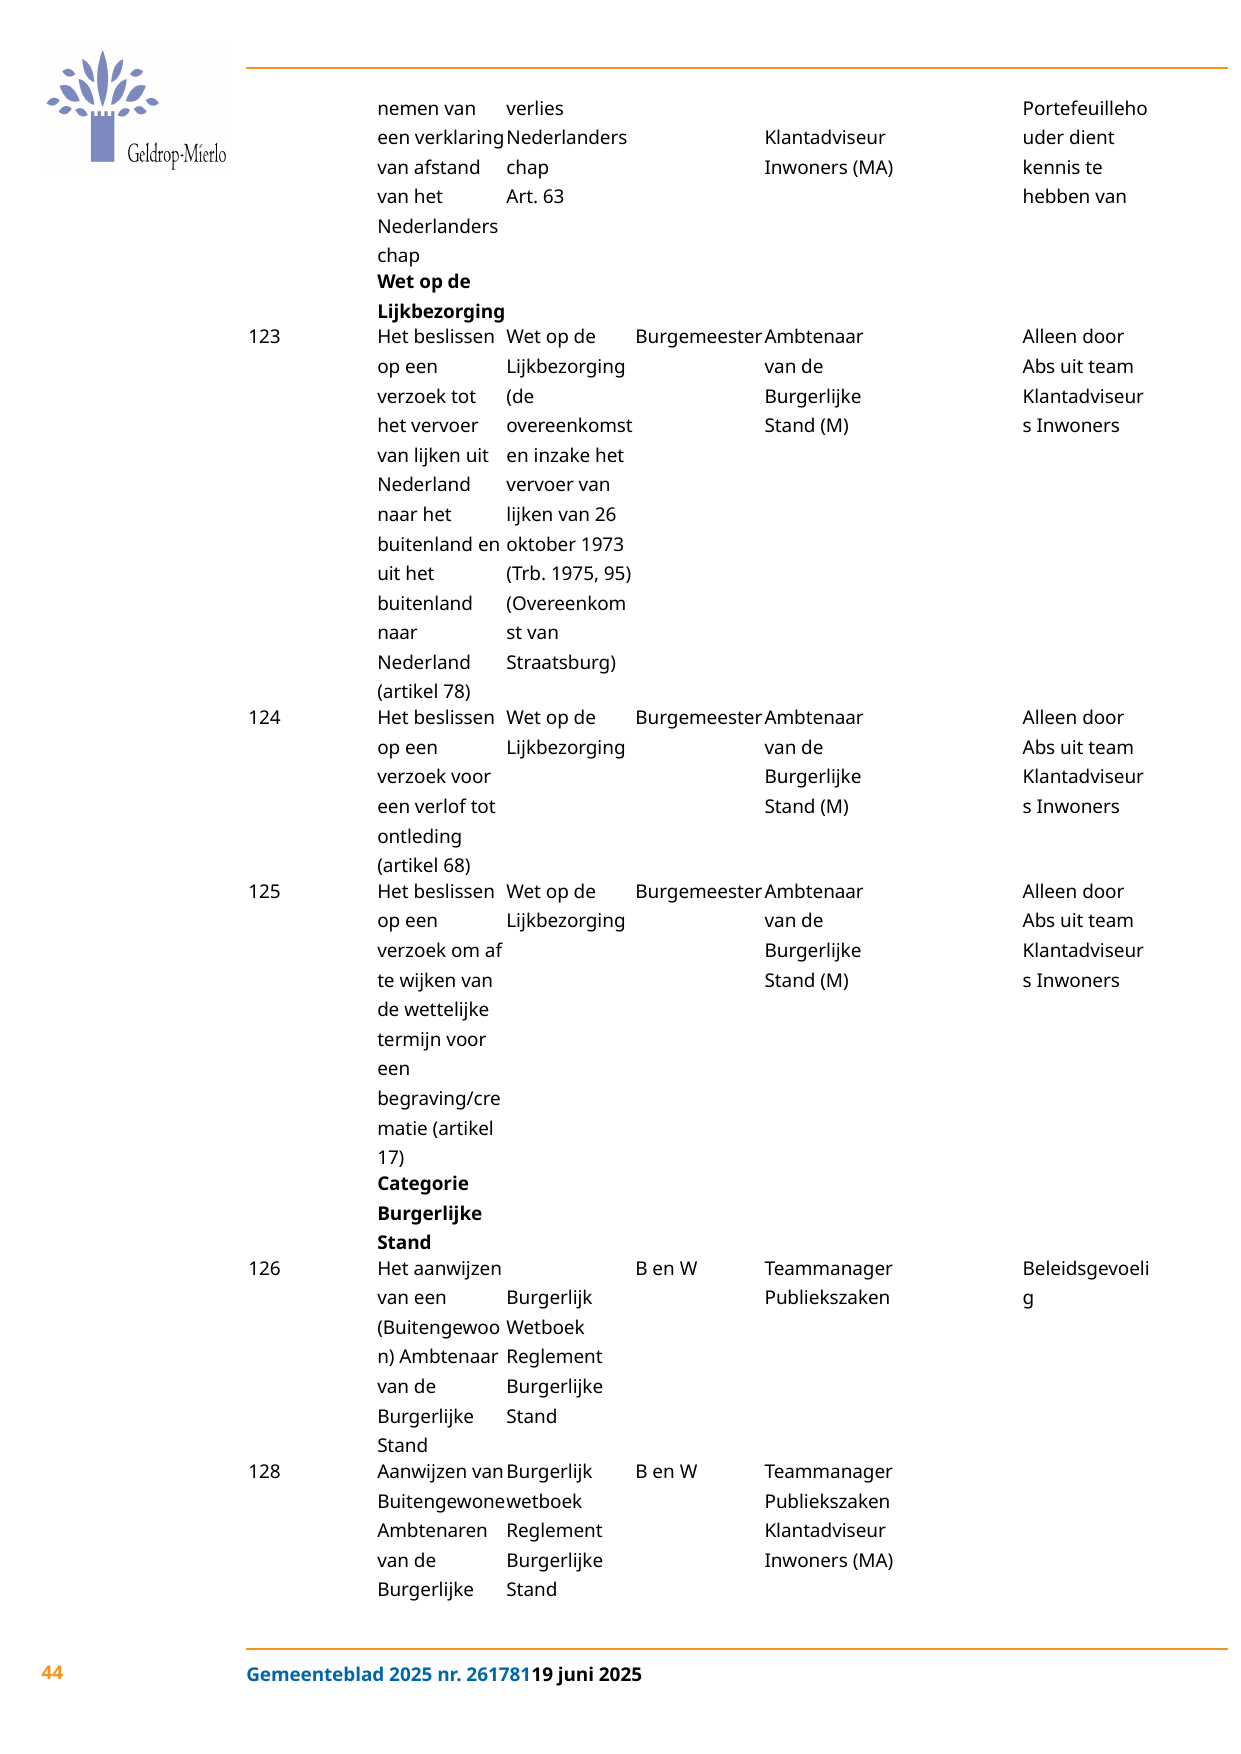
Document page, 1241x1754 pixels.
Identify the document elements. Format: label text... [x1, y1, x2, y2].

table_cell [635, 269, 764, 324]
table_cell [894, 269, 1022, 324]
table_cell Categorie Burgerlijke Stand [377, 1170, 506, 1255]
table_cell Ambtenaar van de Burgerlijke Stand (M) [764, 878, 893, 1170]
table_cell Burgemeester [635, 878, 764, 1170]
table_cell [1023, 269, 1152, 324]
table_cell Wet op de Lijkbezorging [506, 878, 635, 1170]
table_cell Ambtenaar van de Burgerlijke Stand (M) [764, 705, 893, 878]
table_cell Burgemeester [635, 705, 764, 878]
table_cell [248, 95, 377, 268]
table_cell Wet op de Lijkbezorging [506, 705, 635, 878]
table_cell [894, 1458, 1022, 1602]
table_cell [894, 705, 1022, 878]
table_cell [506, 269, 635, 324]
table_cell [1023, 1170, 1152, 1255]
table_cell Alleen door Abs uit team Klantadviseurs Inwoners [1023, 324, 1152, 704]
table_cell Teammanager Publiekszaken Klantadviseur Inwoners (MA) [764, 1458, 893, 1602]
table_cell Wet op de Lijkbezorging [377, 269, 506, 324]
table_cell [635, 1170, 764, 1255]
table_cell Aanwijzen van Buitengewone Ambtenaren van de Burgerlijke [377, 1458, 506, 1602]
table_cell Portefeuillehouder dient kennis te hebben van [1023, 95, 1152, 268]
table_cell Teammanager Publiekszaken [764, 1255, 893, 1458]
table_cell [894, 1170, 1022, 1255]
table_cell Burgemeester [635, 324, 764, 704]
table_cell [894, 1255, 1022, 1458]
table_cell [894, 324, 1022, 704]
table_cell Wet op de Lijkbezorging (de overeenkomsten inzake het vervoer van lijken van 26 oktober 1973 (Trb. 1975, 95) (Overeenkomst van Straatsburg) [506, 324, 635, 704]
table_cell 123 [248, 324, 377, 704]
table_cell Het beslissen op een verzoek tot het vervoer van lijken uit Nederland naar het buitenland en uit het buitenland naar Nederland (artikel 78) [377, 324, 506, 704]
table_cell B en W [635, 1458, 764, 1602]
table_cell [248, 1170, 377, 1255]
table_cell nemen van een verklaring van afstand van het Nederlanderschap [377, 95, 506, 268]
table_cell [248, 269, 377, 324]
table_cell 125 [248, 878, 377, 1170]
table_cell Alleen door Abs uit team Klantadviseurs Inwoners [1023, 705, 1152, 878]
picture [41, 47, 231, 172]
table_cell Ambtenaar van de Burgerlijke Stand (M) [764, 324, 893, 704]
table_cell Alleen door Abs uit team Klantadviseurs Inwoners [1023, 878, 1152, 1170]
table_cell 124 [248, 705, 377, 878]
table_cell 128 [248, 1458, 377, 1602]
table_cell [635, 95, 764, 268]
table_cell verlies Nederlanderschap Art. 63 [506, 95, 635, 268]
table_cell Klantadviseur Inwoners (MA) [764, 95, 893, 268]
table_cell B en W [635, 1255, 764, 1458]
table_cell 126 [248, 1255, 377, 1458]
table_cell Burgerlijk Wetboek Reglement Burgerlijke Stand [506, 1255, 635, 1458]
table_cell Het beslissen op een verzoek om af te wijken van de wettelijke termijn voor een begraving/crematie (artikel 17) [377, 878, 506, 1170]
table_cell Het aanwijzen van een (Buitengewoon) Ambtenaar van de Burgerlijke Stand [377, 1255, 506, 1458]
table_cell [1023, 1458, 1152, 1602]
table_cell Het beslissen op een verzoek voor een verlof tot ontleding (artikel 68) [377, 705, 506, 878]
table_cell [894, 95, 1022, 268]
table_cell Beleidsgevoelig [1023, 1255, 1152, 1458]
table_cell Burgerlijk wetboek Reglement Burgerlijke Stand [506, 1458, 635, 1602]
table_cell [506, 1170, 635, 1255]
table_cell [894, 878, 1022, 1170]
table_cell [764, 269, 893, 324]
table_cell [764, 1170, 893, 1255]
